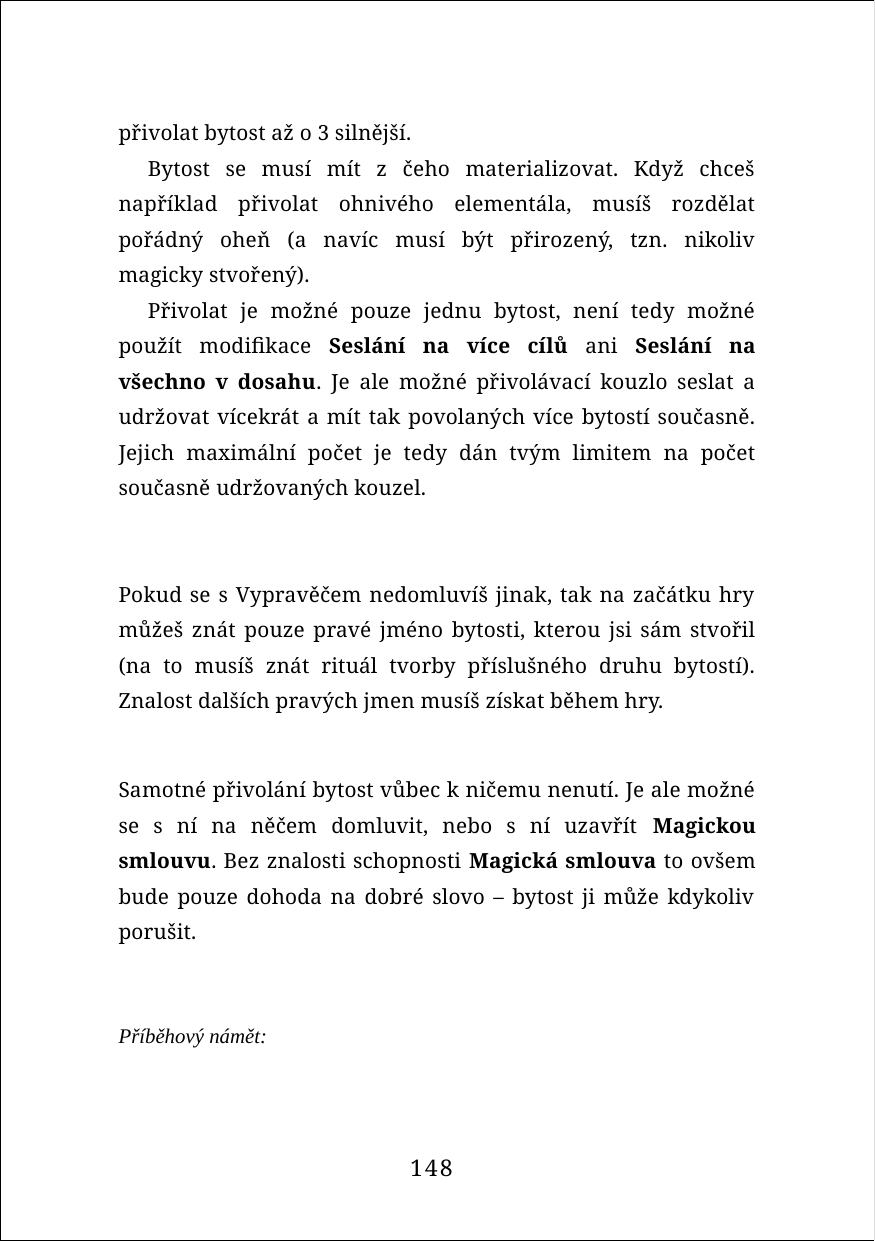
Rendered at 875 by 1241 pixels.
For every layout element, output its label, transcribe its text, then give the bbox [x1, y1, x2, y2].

text přivolat bytost až o 3 silnější. Bytost se musí mít z čeho materializovat. Když chceš například přivolat ohnivého elementála, musíš rozdělat pořádný oheň (a navíc musí být přirozený, tzn. nikoliv magicky stvořený). Přivolat je možné pouze jednu bytost, není tedy možné použít modifikace Seslání na více cílů ani Seslání na všechno v dosahu. Je ale možné přivolávací kouzlo seslat a udržovat vícekrát a mít tak povolaných více bytostí současně. Jejich maximální počet je tedy dán tvým limitem na počet současně udržovaných kouzel. [118, 118, 756, 502]
text Pokud se s Vypravěčem nedomluvíš jinak, tak na začátku hry můžeš znát pouze pravé jméno bytosti, kterou jsi sám stvořil (na to musíš znát rituál tvorby příslušného druhu bytostí). Znalost dalších pravých jmen musíš získat během hry. [118, 580, 756, 715]
text Příběhový námět: [118, 1024, 756, 1048]
text Samotné přivolání bytost vůbec k ničemu nenutí. Je ale možné se s ní na něčem domluvit, nebo s ní uzavřít Magickou smlouvu. Bez znalosti schopnosti Magická smlouva to ovšem bude pouze dohoda na dobré slovo – bytost ji může kdykoliv porušit. [118, 740, 756, 946]
